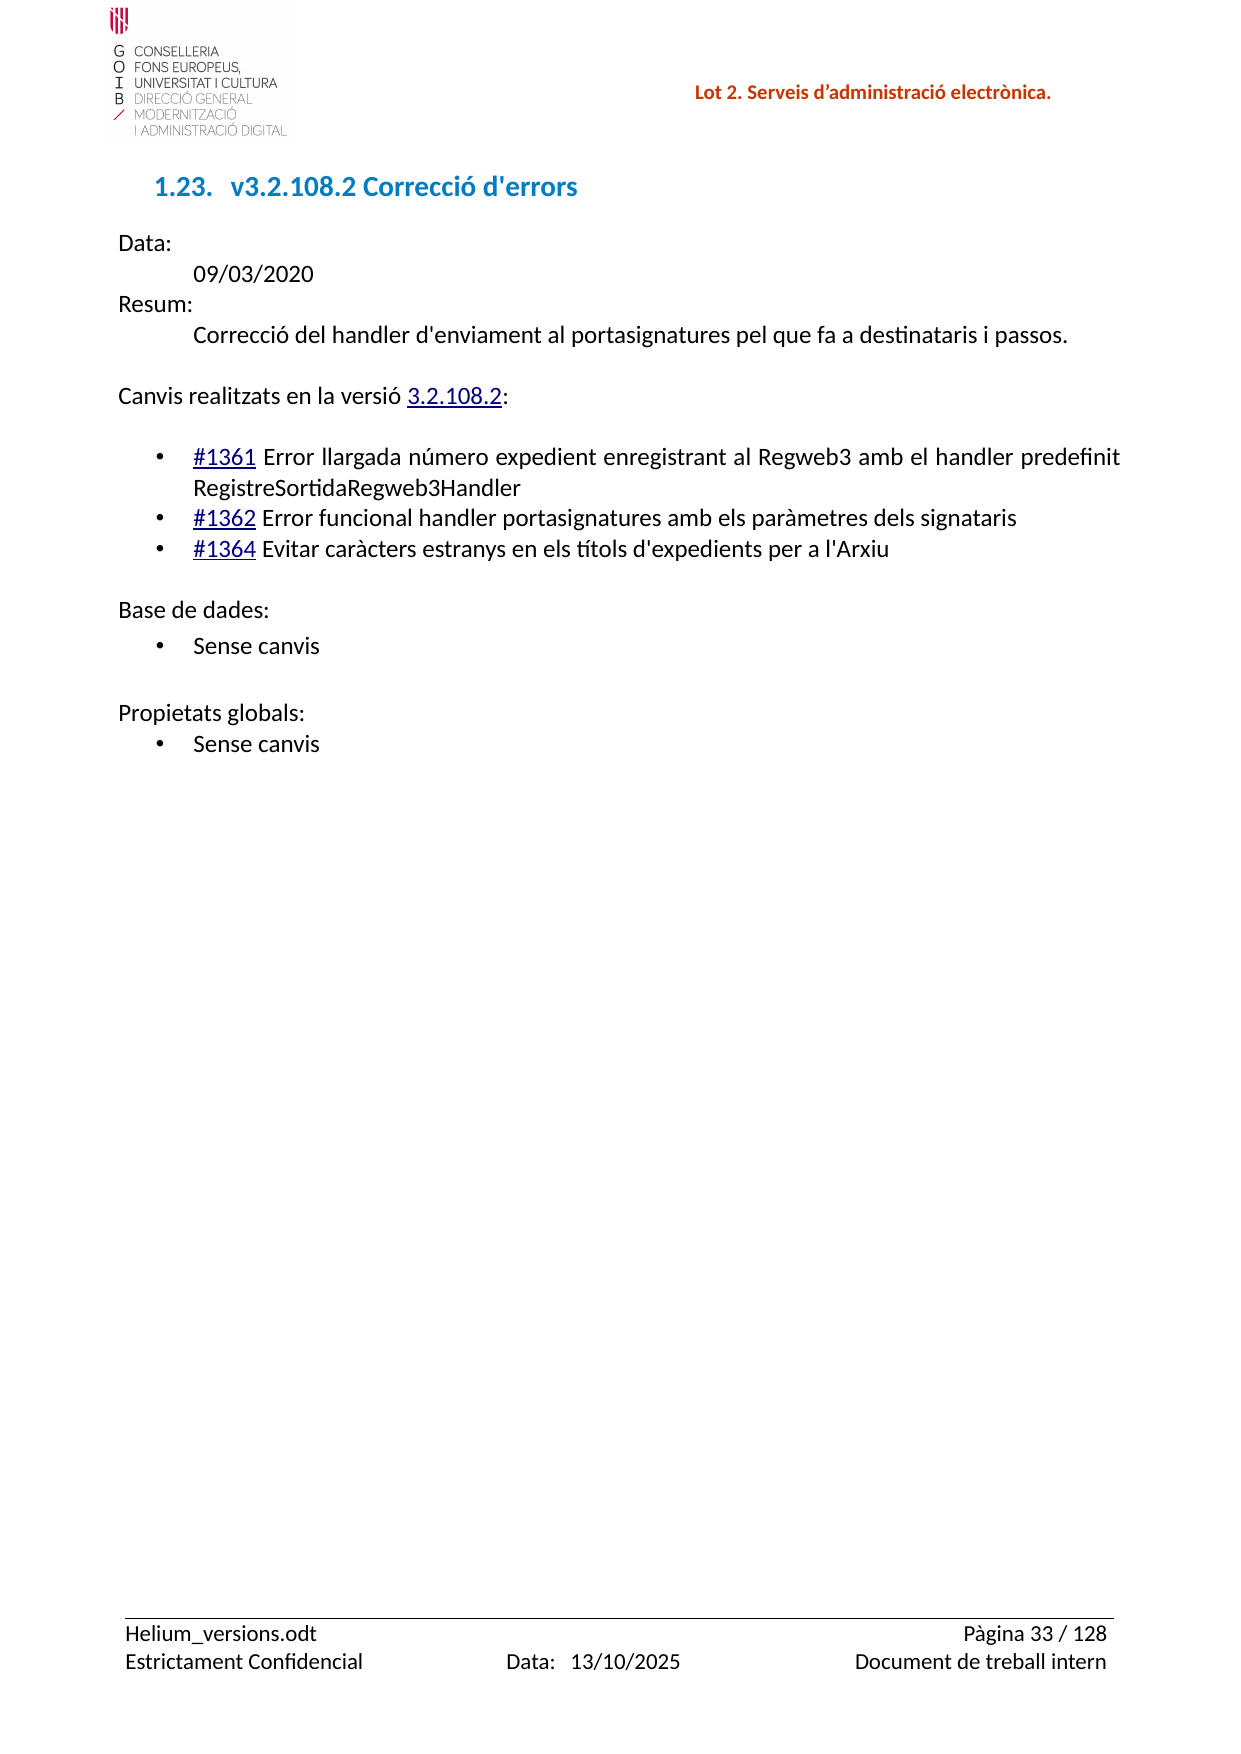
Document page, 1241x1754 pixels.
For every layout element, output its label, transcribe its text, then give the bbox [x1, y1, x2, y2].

subtitle v3.2.108.2 Correcció d'errors [153, 168, 1122, 204]
text Propietats globals: [118, 697, 1122, 728]
text Correcció del handler d'enviament al portasignatures pel que fa a destinataris i passos. [118, 319, 1122, 350]
text Data: [118, 228, 1122, 258]
picture [100, 0, 297, 144]
list #1364 Evitar caràcters estranys en els títols d'expedients per a l'Arxiu [156, 533, 1122, 563]
list #1362 Error funcional handler portasignatures amb els paràmetres dels signataris [156, 502, 1122, 533]
list Sense canvis [156, 728, 1122, 758]
text Canvis realitzats en la versió 3.2.108.2: [118, 380, 1122, 411]
list #1361 Error llargada número expedient enregistrant al Regweb3 amb el handler predefinit RegistreSortidaRegweb3Handler [156, 441, 1122, 502]
list Sense canvis [156, 630, 1122, 661]
text 09/03/2020 [118, 258, 1122, 289]
text Resum: [118, 289, 1122, 319]
text Base de dades: [118, 594, 1122, 624]
